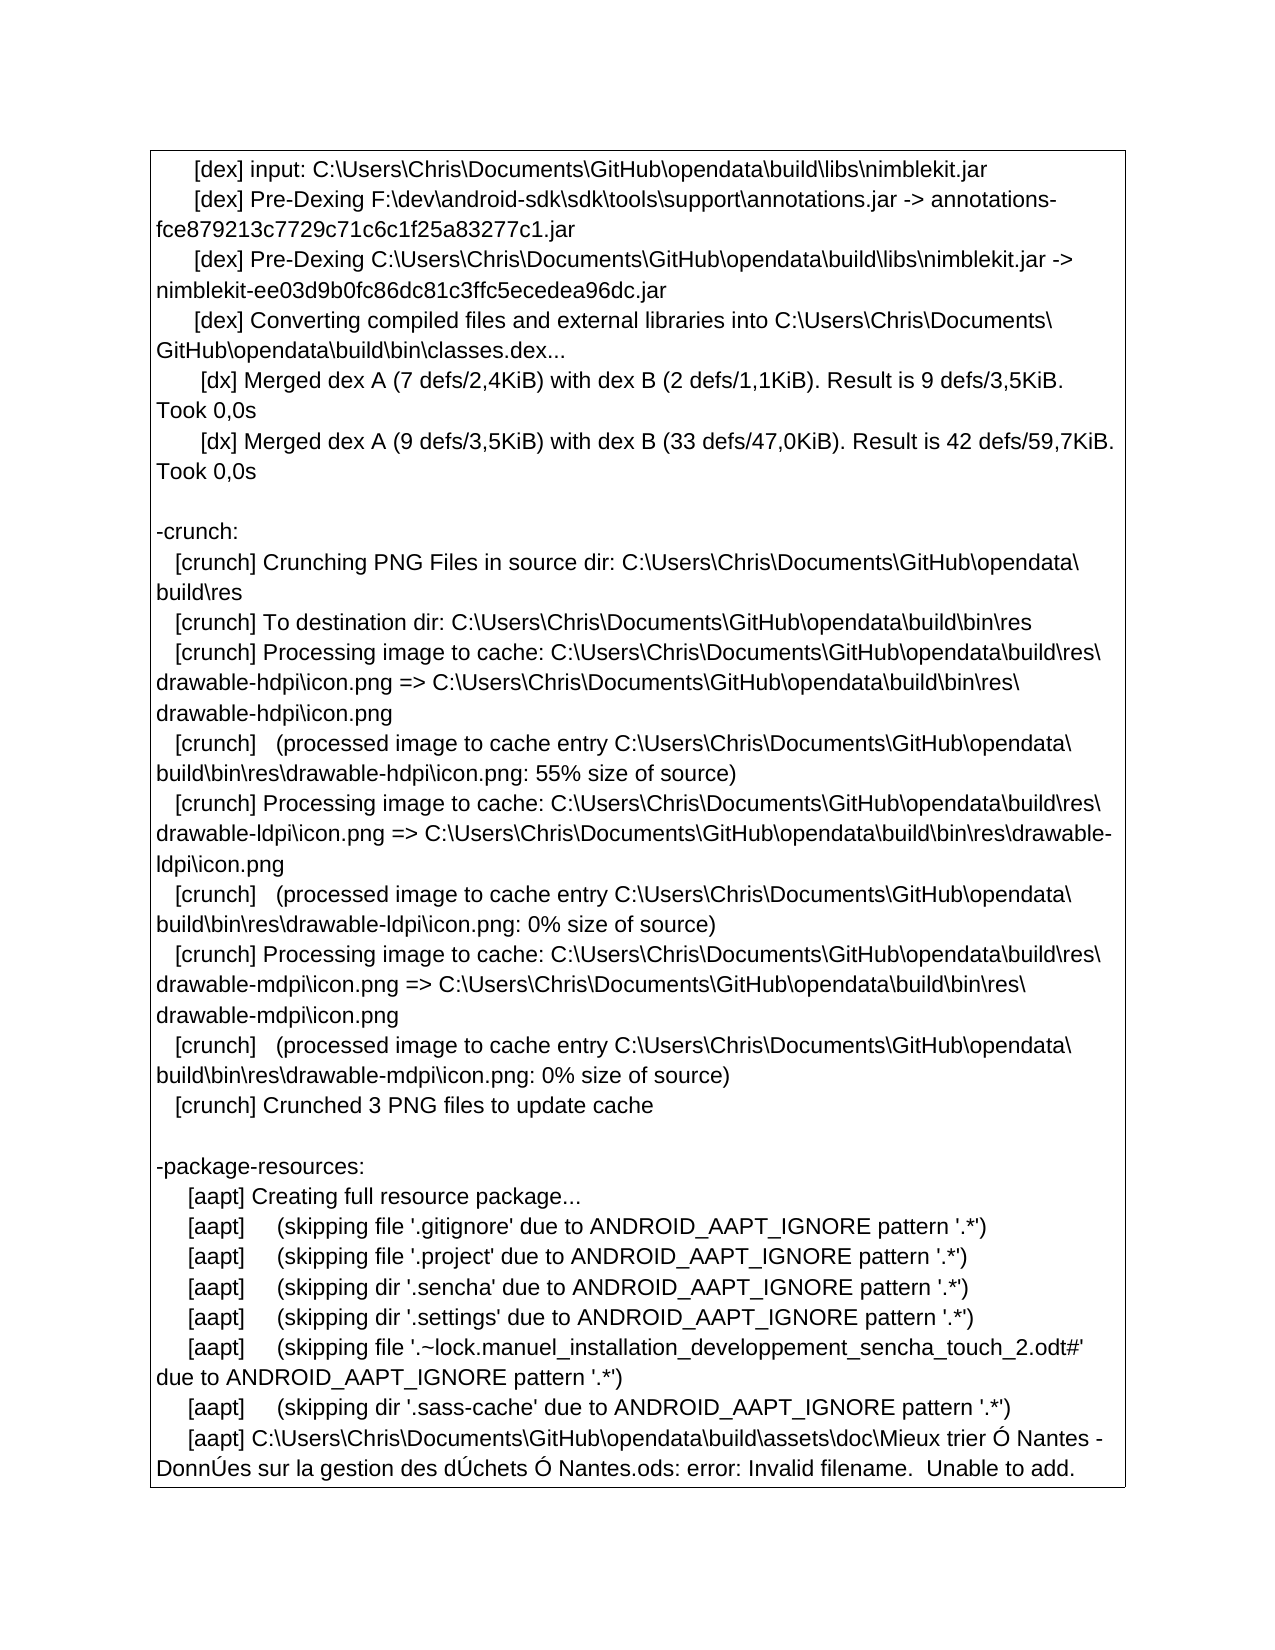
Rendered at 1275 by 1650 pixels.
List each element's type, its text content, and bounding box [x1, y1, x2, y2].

table_cell [dex] input: C:\Users\Chris\Documents\GitHub\opendata\build\libs\nimblekit.jar [dex] Pre-Dexing F:\dev\android-sdk\sdk\tools\support\annotations.jar -> annotations-fce879213c7729c71c6c1f25a83277c1.jar [dex] Pre-Dexing C:\Users\Chris\Documents\GitHub\opendata\build\libs\nimblekit.jar -> nimblekit-ee03d9b0fc86dc81c3ffc5ecedea96dc.jar [dex] Converting compiled files and external libraries into C:\Users\Chris\Documents\GitHub\opendata\build\bin\classes.dex... [dx] Merged dex A (7 defs/2,4KiB) with dex B (2 defs/1,1KiB). Result is 9 defs/3,5KiB. Took 0,0s [dx] Merged dex A (9 defs/3,5KiB) with dex B (33 defs/47,0KiB). Result is 42 defs/59,7KiB. Took 0,0s -crunch: [crunch] Crunching PNG Files in source dir: C:\Users\Chris\Documents\GitHub\opendata\build\res [crunch] To destination dir: C:\Users\Chris\Documents\GitHub\opendata\build\bin\res [crunch] Processing image to cache: C:\Users\Chris\Documents\GitHub\opendata\build\res\drawable-hdpi\icon.png => C:\Users\Chris\Documents\GitHub\opendata\build\bin\res\drawable-hdpi\icon.png [crunch] (processed image to cache entry C:\Users\Chris\Documents\GitHub\opendata\build\bin\res\drawable-hdpi\icon.png: 55% size of source) [crunch] Processing image to cache: C:\Users\Chris\Documents\GitHub\opendata\build\res\drawable-ldpi\icon.png => C:\Users\Chris\Documents\GitHub\opendata\build\bin\res\drawable-ldpi\icon.png [crunch] (processed image to cache entry C:\Users\Chris\Documents\GitHub\opendata\build\bin\res\drawable-ldpi\icon.png: 0% size of source) [crunch] Processing image to cache: C:\Users\Chris\Documents\GitHub\opendata\build\res\drawable-mdpi\icon.png => C:\Users\Chris\Documents\GitHub\opendata\build\bin\res\drawable-mdpi\icon.png [crunch] (processed image to cache entry C:\Users\Chris\Documents\GitHub\opendata\build\bin\res\drawable-mdpi\icon.png: 0% size of source) [crunch] Crunched 3 PNG files to update cache -package-resources: [aapt] Creating full resource package... [aapt] (skipping file '.gitignore' due to ANDROID_AAPT_IGNORE pattern '.*') [aapt] (skipping file '.project' due to ANDROID_AAPT_IGNORE pattern '.*') [aapt] (skipping dir '.sencha' due to ANDROID_AAPT_IGNORE pattern '.*') [aapt] (skipping dir '.settings' due to ANDROID_AAPT_IGNORE pattern '.*') [aapt] (skipping file '.~lock.manuel_installation_developpement_sencha_touch_2.odt#' due to ANDROID_AAPT_IGNORE pattern '.*') [aapt] (skipping dir '.sass-cache' due to ANDROID_AAPT_IGNORE pattern '.*') [aapt] C:\Users\Chris\Documents\GitHub\opendata\build\assets\doc\Mieux trier Ó Nantes - DonnÚes sur la gestion des dÚchets Ó Nantes.ods: error: Invalid filename. Unable to add. [151, 151, 1125, 1487]
